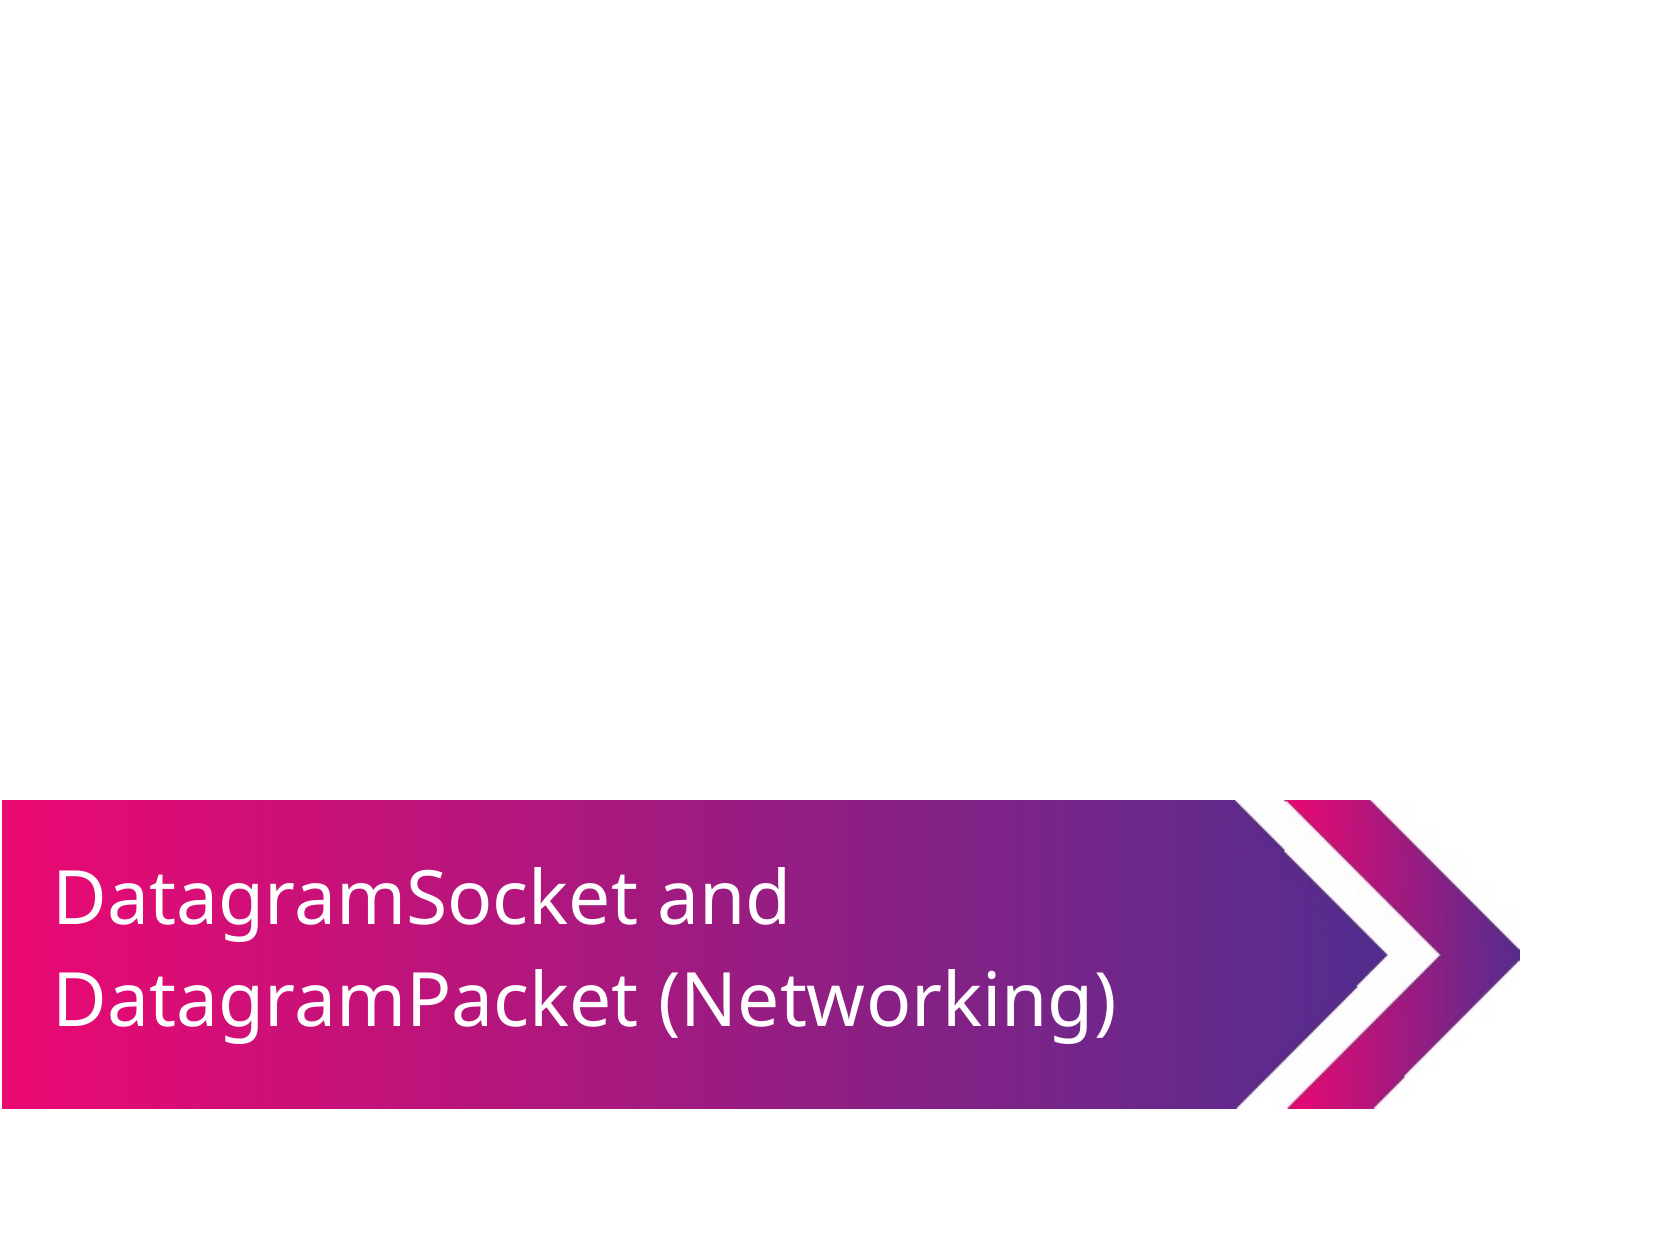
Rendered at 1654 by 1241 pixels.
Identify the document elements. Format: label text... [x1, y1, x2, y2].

title DatagramSocket and DatagramPacket (Networking) [52, 842, 1366, 1051]
picture [2, 800, 1520, 1109]
